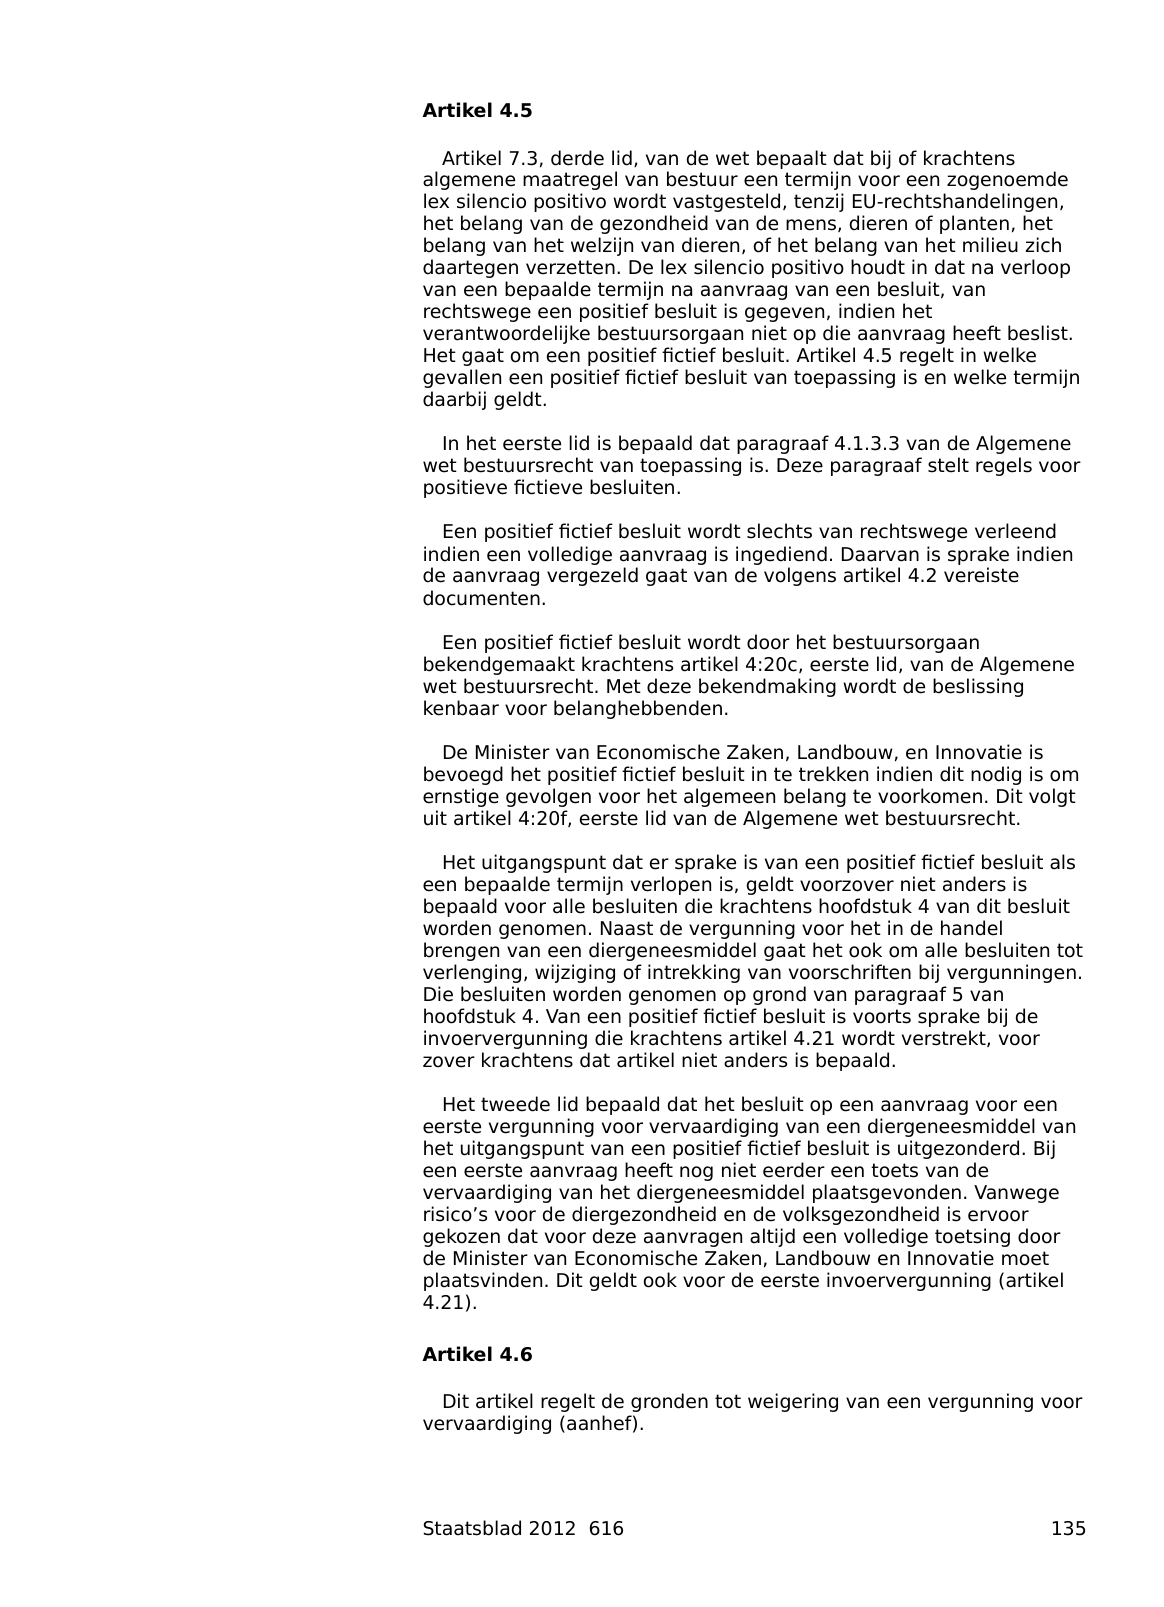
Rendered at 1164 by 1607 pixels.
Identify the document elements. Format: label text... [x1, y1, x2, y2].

text Een positief fictief besluit wordt door het bestuursorgaan bekendgemaakt krachtens artikel 4:20c, eerste lid, van de Algemene wet bestuursrecht. Met deze bekendmaking wordt de beslissing kenbaar voor belanghebbenden. [422, 632, 1087, 719]
subtitle Artikel 4.6 [422, 1343, 1087, 1366]
text Het tweede lid bepaald dat het besluit op een aanvraag voor een eerste vergunning voor vervaardiging van een diergeneesmiddel van het uitgangspunt van een positief fictief besluit is uitgezonderd. Bij een eerste aanvraag heeft nog niet eerder een toets van de vervaardiging van het diergeneesmiddel plaatsgevonden. Vanwege risico’s voor de diergezondheid en de volksgezondheid is ervoor gekozen dat voor deze aanvragen altijd een volledige toetsing door de Minister van Economische Zaken, Landbouw en Innovatie moet plaatsvinden. Dit geldt ook voor de eerste invoervergunning (artikel 4.21). [422, 1094, 1087, 1313]
text Een positief fictief besluit wordt slechts van rechtswege verleend indien een volledige aanvraag is ingediend. Daarvan is sprake indien de aanvraag vergezeld gaat van de volgens artikel 4.2 vereiste documenten. [422, 521, 1087, 609]
text De Minister van Economische Zaken, Landbouw, en Innovatie is bevoegd het positief fictief besluit in te trekken indien dit nodig is om ernstige gevolgen voor het algemeen belang te voorkomen. Dit volgt uit artikel 4:20f, eerste lid van de Algemene wet bestuursrecht. [422, 742, 1087, 829]
text Dit artikel regelt de gronden tot weigering van een vergunning voor vervaardiging (aanhef). [422, 1391, 1087, 1434]
text In het eerste lid is bepaald dat paragraaf 4.1.3.3 van de Algemene wet bestuursrecht van toepassing is. Deze paragraaf stelt regels voor positieve fictieve besluiten. [422, 433, 1087, 499]
text Het uitgangspunt dat er sprake is van een positief fictief besluit als een bepaalde termijn verlopen is, geldt voorzover niet anders is bepaald voor alle besluiten die krachtens hoofdstuk 4 van dit besluit worden genomen. Naast de vergunning voor het in de handel brengen van een diergeneesmiddel gaat het ook om alle besluiten tot verlenging, wijziging of intrekking van voorschriften bij vergunningen. Die besluiten worden genomen op grond van paragraaf 5 van hoofdstuk 4. Van een positief fictief besluit is voorts sprake bij de invoervergunning die krachtens artikel 4.21 wordt verstrekt, voor zover krachtens dat artikel niet anders is bepaald. [422, 852, 1087, 1072]
subtitle Artikel 4.5 [422, 100, 1087, 122]
text Artikel 7.3, derde lid, van de wet bepaalt dat bij of krachtens algemene maatregel van bestuur een termijn voor een zogenoemde lex silencio positivo wordt vastgesteld, tenzij EU-rechtshandelingen, het belang van de gezondheid van de mens, dieren of planten, het belang van het welzijn van dieren, of het belang van het milieu zich daartegen verzetten. De lex silencio positivo houdt in dat na verloop van een bepaalde termijn na aanvraag van een besluit, van rechtswege een positief besluit is gegeven, indien het verantwoordelijke bestuursorgaan niet op die aanvraag heeft beslist. Het gaat om een positief fictief besluit. Artikel 4.5 regelt in welke gevallen een positief fictief besluit van toepassing is en welke termijn daarbij geldt. [422, 147, 1087, 411]
